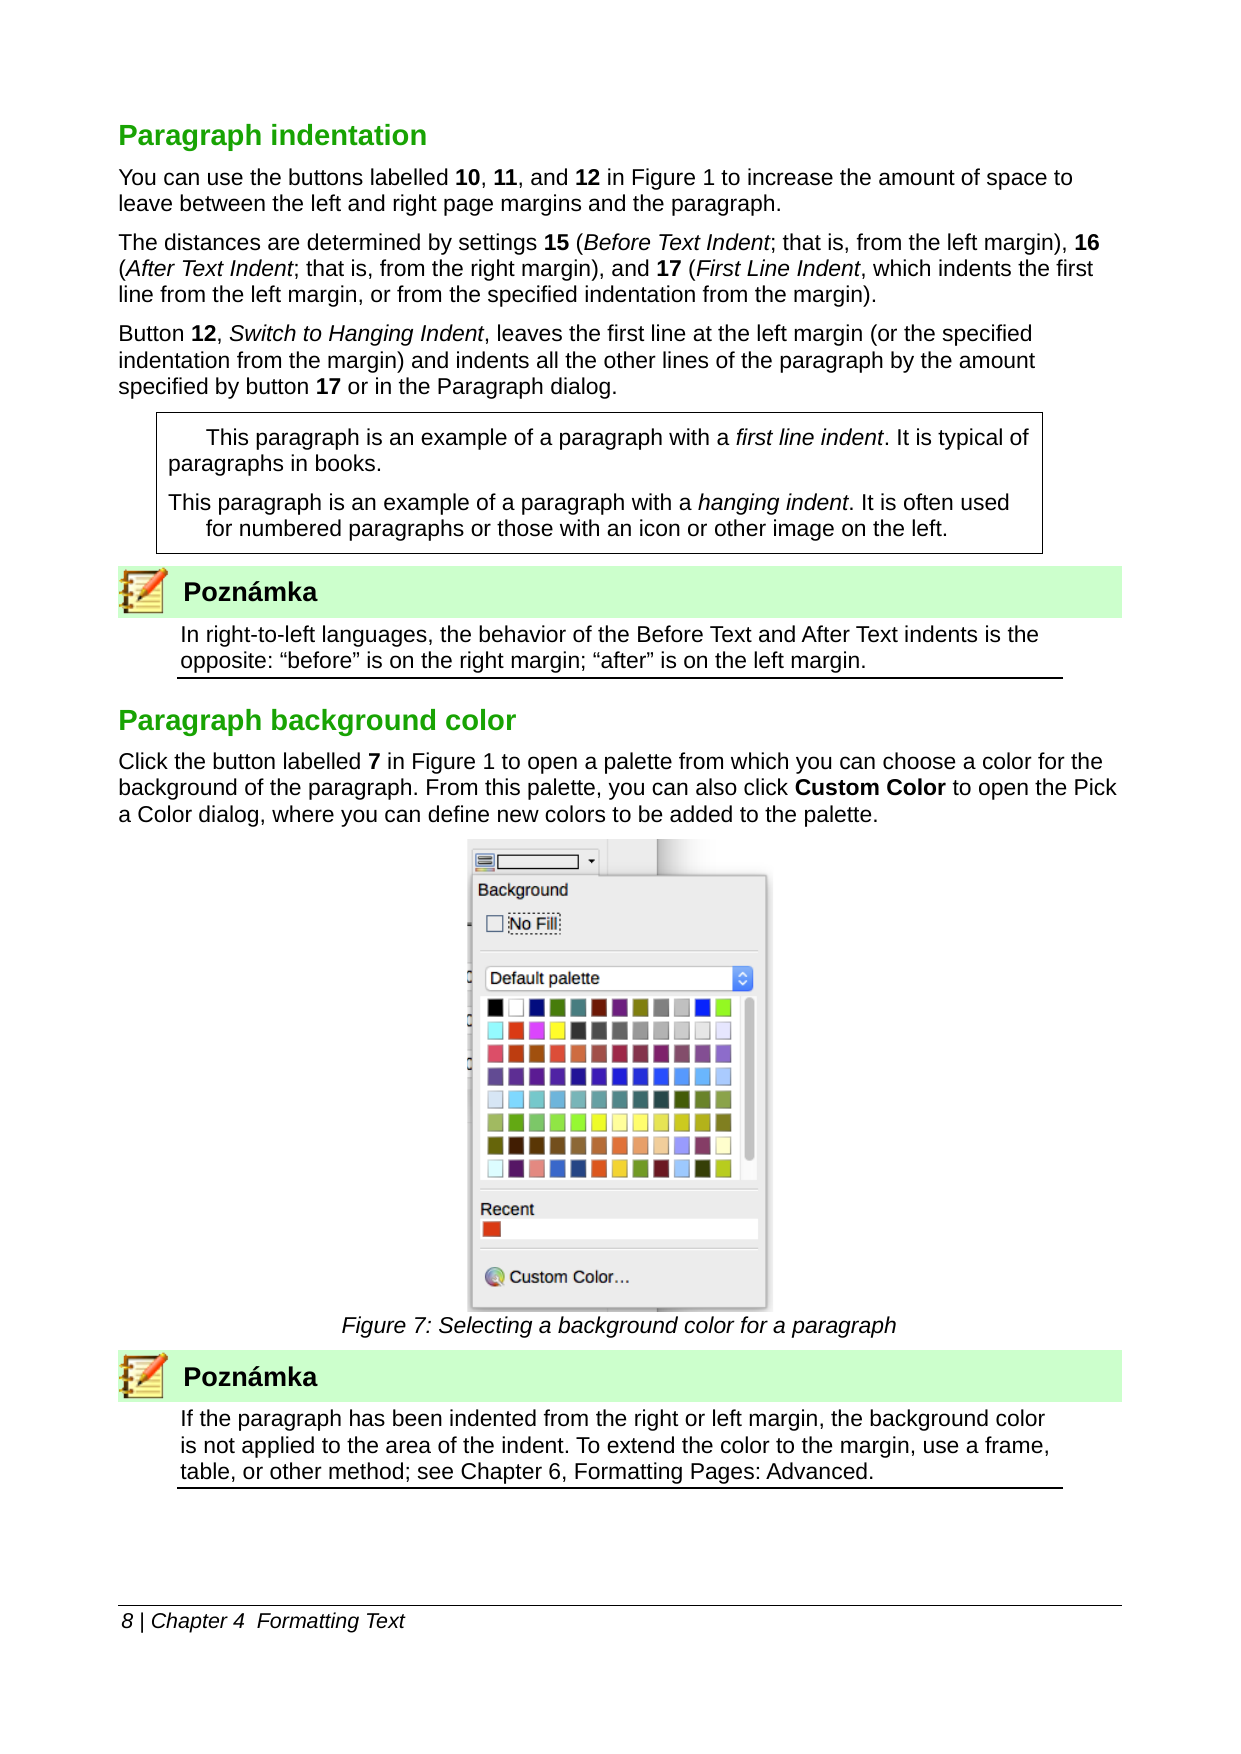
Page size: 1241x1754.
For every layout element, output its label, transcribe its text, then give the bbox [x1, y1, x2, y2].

picture [119, 566, 170, 617]
text Figure 7: Selecting a background color for a paragraph [324, 839, 916, 1338]
subtitle Poznámka [118, 1350, 1122, 1402]
subtitle Poznámka [118, 566, 1122, 618]
text Button 12, Switch to Hanging Indent, leaves the first line at the left margin (or the specified indentation from the margin) and indents all the other lines of the paragraph by the amount specified by button 17 or in the Paragraph dialog. [118, 320, 1122, 399]
text If the paragraph has been indented from the right or left margin, the background color is not applied to the area of the indent. To extend the color to the margin, use a frame, table, or other method; see Chapter 6, Formatting Pages: Advanced. [177, 1402, 1063, 1487]
subtitle Paragraph background color [118, 702, 1122, 736]
subtitle Paragraph indentation [118, 118, 1122, 152]
text This paragraph is an example of a paragraph with a hanging indent. It is often used for numbered paragraphs or those with an icon or other image on the left. [168, 489, 1030, 542]
picture [467, 839, 774, 1312]
text In right-to-left languages, the behavior of the Before Text and After Text indents is the opposite: “before” is on the right margin; “after” is on the left margin. [177, 618, 1063, 677]
picture [119, 1351, 170, 1402]
text Click the button labelled 7 in Figure 1 to open a palette from which you can choose a color for the background of the paragraph. From this palette, you can also click Custom Color to open the Pick a Color dialog, where you can define new colors to be added to the palette. [118, 748, 1122, 827]
text This paragraph is an example of a paragraph with a first line indent. It is typical of paragraphs in books. [168, 424, 1030, 476]
text You can use the buttons labelled 10, 11, and 12 in Figure 1 to increase the amount of space to leave between the left and right page margins and the paragraph. [118, 163, 1122, 216]
text The distances are determined by settings 15 (Before Text Indent; that is, from the left margin), 16 (After Text Indent; that is, from the right margin), and 17 (First Line Indent, which indents the first line from the left margin, or from the specified indentation from the margin). [118, 229, 1122, 308]
